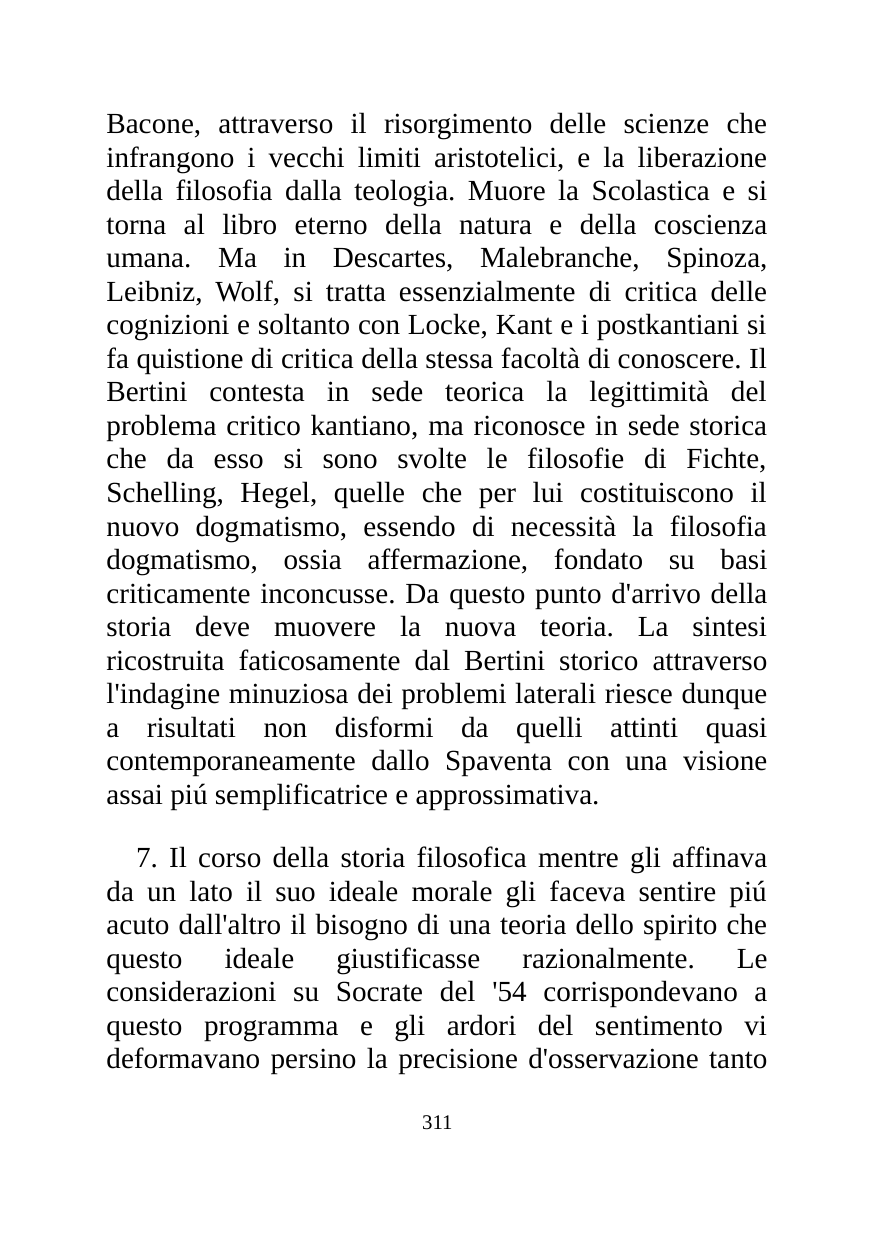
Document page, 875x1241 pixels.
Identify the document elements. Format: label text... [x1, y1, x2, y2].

text Bacone, attraverso il risorgimento delle scienze che infrangono i vecchi limiti aristotelici, e la liberazione della filosofia dalla teologia. Muore la Scolastica e si torna al libro eterno della natura e della coscienza umana. Ma in Descartes, Malebranche, Spinoza, Leibniz, Wolf, si tratta essenzialmente di critica delle cognizioni e soltanto con Locke, Kant e i postkantiani si fa quistione di critica della stessa facoltà di conoscere. Il Bertini contesta in sede teorica la legittimità del problema critico kantiano, ma riconosce in sede storica che da esso si sono svolte le filosofie di Fichte, Schelling, Hegel, quelle che per lui costituiscono il nuovo dogmatismo, essendo di necessità la filosofia dogmatismo, ossia affermazione, fondato su basi criticamente inconcusse. Da questo punto d'arrivo della storia deve muovere la nuova teoria. La sintesi ricostruita faticosamente dal Bertini storico attraverso l'indagine minuziosa dei problemi laterali riesce dunque a risultati non disformi da quelli attinti quasi contemporaneamente dallo Spaventa con una visione assai piú semplificatrice e approssimativa. [106, 106, 768, 811]
text 7. Il corso della storia filosofica mentre gli affinava da un lato il suo ideale morale gli faceva sentire piú acuto dall'altro il bisogno di una teoria dello spirito che questo ideale giustificasse razionalmente. Le considerazioni su Socrate del '54 corrispondevano a questo programma e gli ardori del sentimento vi deformavano persino la precisione d'osservazione tanto [106, 840, 768, 1075]
